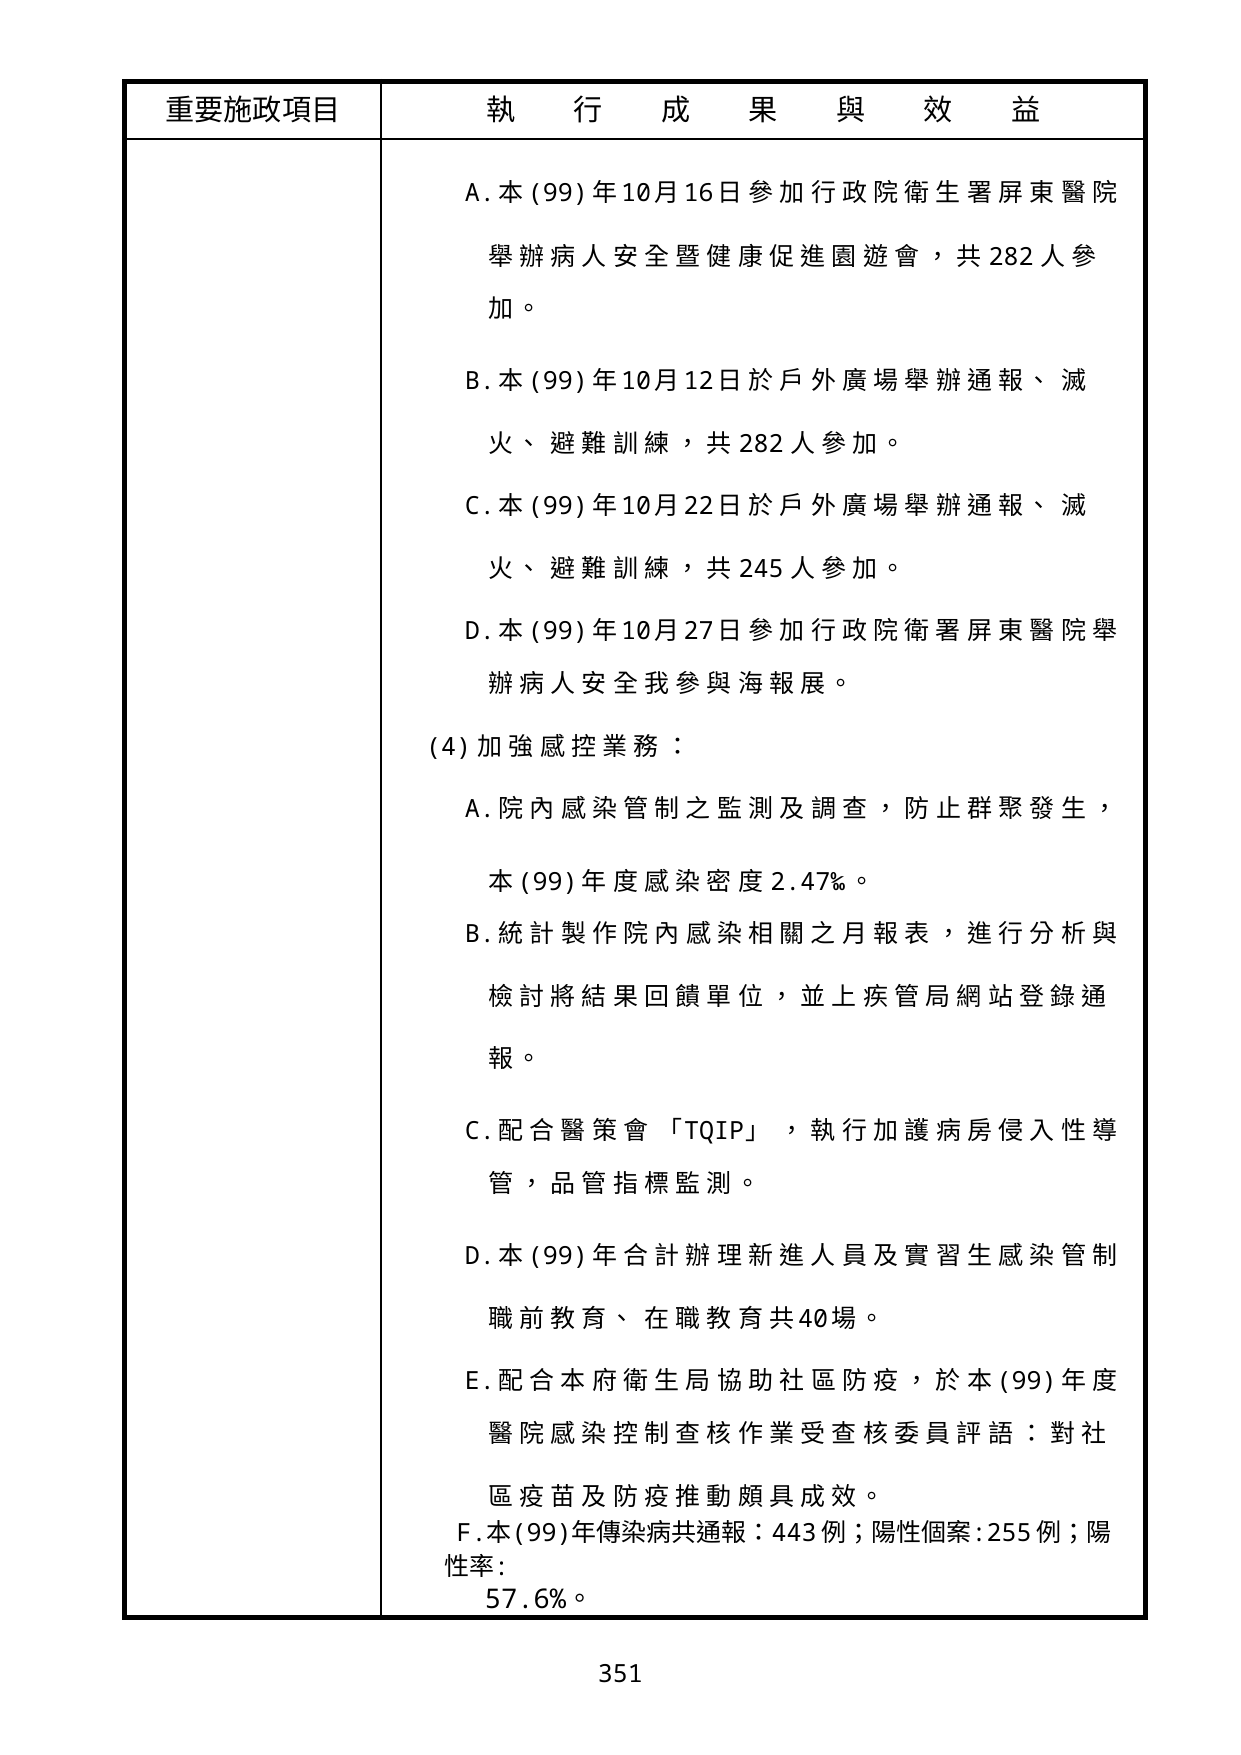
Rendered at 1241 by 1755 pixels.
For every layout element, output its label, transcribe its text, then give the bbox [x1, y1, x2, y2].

table_cell A.本(99)年10月16日參加行政院衛生署屏東醫院舉辦病人安全暨健康促進園遊會，共282人參加。 B.本(99)年10月12日於戶外廣場舉辦通報、滅火、避難訓練，共282人參加。 C.本(99)年10月22日於戶外廣場舉辦通報、滅火、避難訓練，共245人參加。 D.本(99)年10月27日參加行政院衛署屏東醫院舉辦病人安全我參與海報展。 (4)加強感控業務： A.院內感染管制之監測及調查，防止群聚發生，本(99)年度感染密度2.47‰。 B.統計製作院內感染相關之月報表，進行分析與檢討將結果回饋單位，並上疾管局網站登錄通報。 C.配合醫策會「TQIP」，執行加護病房侵入性導管，品管指標監測。 D.本(99)年合計辦理新進人員及實習生感染管制職前教育、在職教育共40場。 E.配合本府衛生局協助社區防疫，於本(99)年度醫院感染控制查核作業受查核委員評語：對社區疫苗及防疫推動頗具成效。 F.本(99)年傳染病共通報：443例；陽性個案:255例；陽性率: 57.6%。 [382, 140, 1143, 1615]
table_cell [127, 140, 380, 1615]
table_header 執 行 成 果 與 效 益 [382, 84, 1143, 138]
table_header 重要施政項目 [127, 84, 380, 138]
